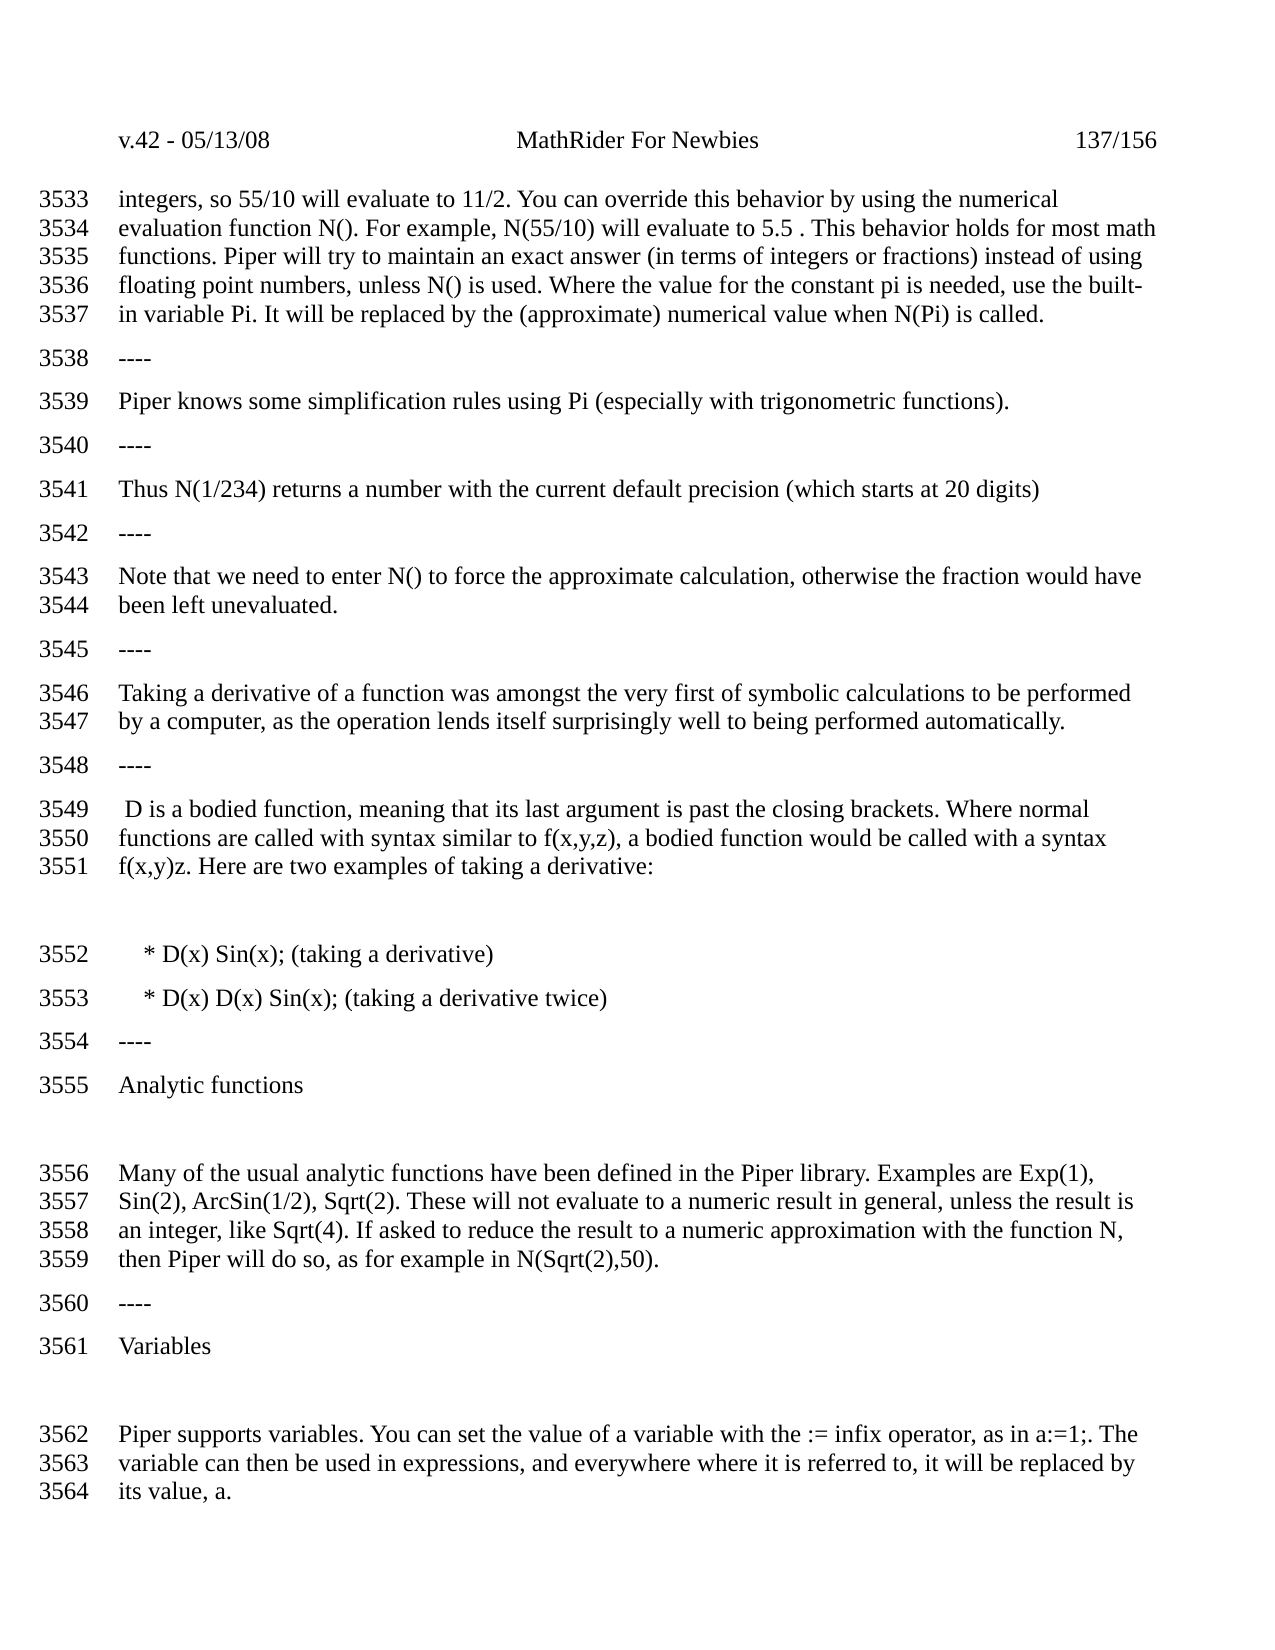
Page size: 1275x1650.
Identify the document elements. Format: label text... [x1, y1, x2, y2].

text Note that we need to enter N() to force the approximate calculation, otherwise the fraction would have been left unevaluated. [118, 561, 1157, 619]
text ---- [118, 430, 1157, 459]
text Analytic functions [118, 1070, 1157, 1099]
text ---- [118, 1026, 1157, 1055]
text Variables [118, 1331, 1157, 1360]
text D is a bodied function, meaning that its last argument is past the closing brackets. Where normal functions are called with syntax similar to f(x,y,z), a bodied function would be called with a syntax f(x,y)z. Here are two examples of taking a derivative: [118, 794, 1157, 880]
text ---- [118, 518, 1157, 546]
text * D(x) Sin(x); (taking a derivative) [118, 939, 1157, 968]
text Piper supports variables. You can set the value of a variable with the := infix operator, as in a:=1;. The variable can then be used in expressions, and everywhere where it is referred to, it will be replaced by its value, a. [118, 1419, 1157, 1505]
text ---- [118, 750, 1157, 779]
text integers, so 55/10 will evaluate to 11/2. You can override this behavior by using the numerical evaluation function N(). For example, N(55/10) will evaluate to 5.5 . This behavior holds for most math functions. Piper will try to maintain an exact answer (in terms of integers or fractions) instead of using floating point numbers, unless N() is used. Where the value for the constant pi is needed, use the built-in variable Pi. It will be replaced by the (approximate) numerical value when N(Pi) is called. [118, 184, 1157, 328]
text Many of the usual analytic functions have been defined in the Piper library. Examples are Exp(1), Sin(2), ArcSin(1/2), Sqrt(2). These will not evaluate to a numeric result in general, unless the result is an integer, like Sqrt(4). If asked to reduce the result to a numeric approximation with the function N, then Piper will do so, as for example in N(Sqrt(2),50). [118, 1158, 1157, 1273]
text * D(x) D(x) Sin(x); (taking a derivative twice) [118, 983, 1157, 1011]
text Piper knows some simplification rules using Pi (especially with trigonometric functions). [118, 386, 1157, 415]
text ---- [118, 1288, 1157, 1316]
text ---- [118, 343, 1157, 371]
text ---- [118, 634, 1157, 663]
text Thus N(1/234) returns a number with the current default precision (which starts at 20 digits) [118, 474, 1157, 503]
text Taking a derivative of a function was amongst the very first of symbolic calculations to be performed by a computer, as the operation lends itself surprisingly well to being performed automatically. [118, 678, 1157, 735]
